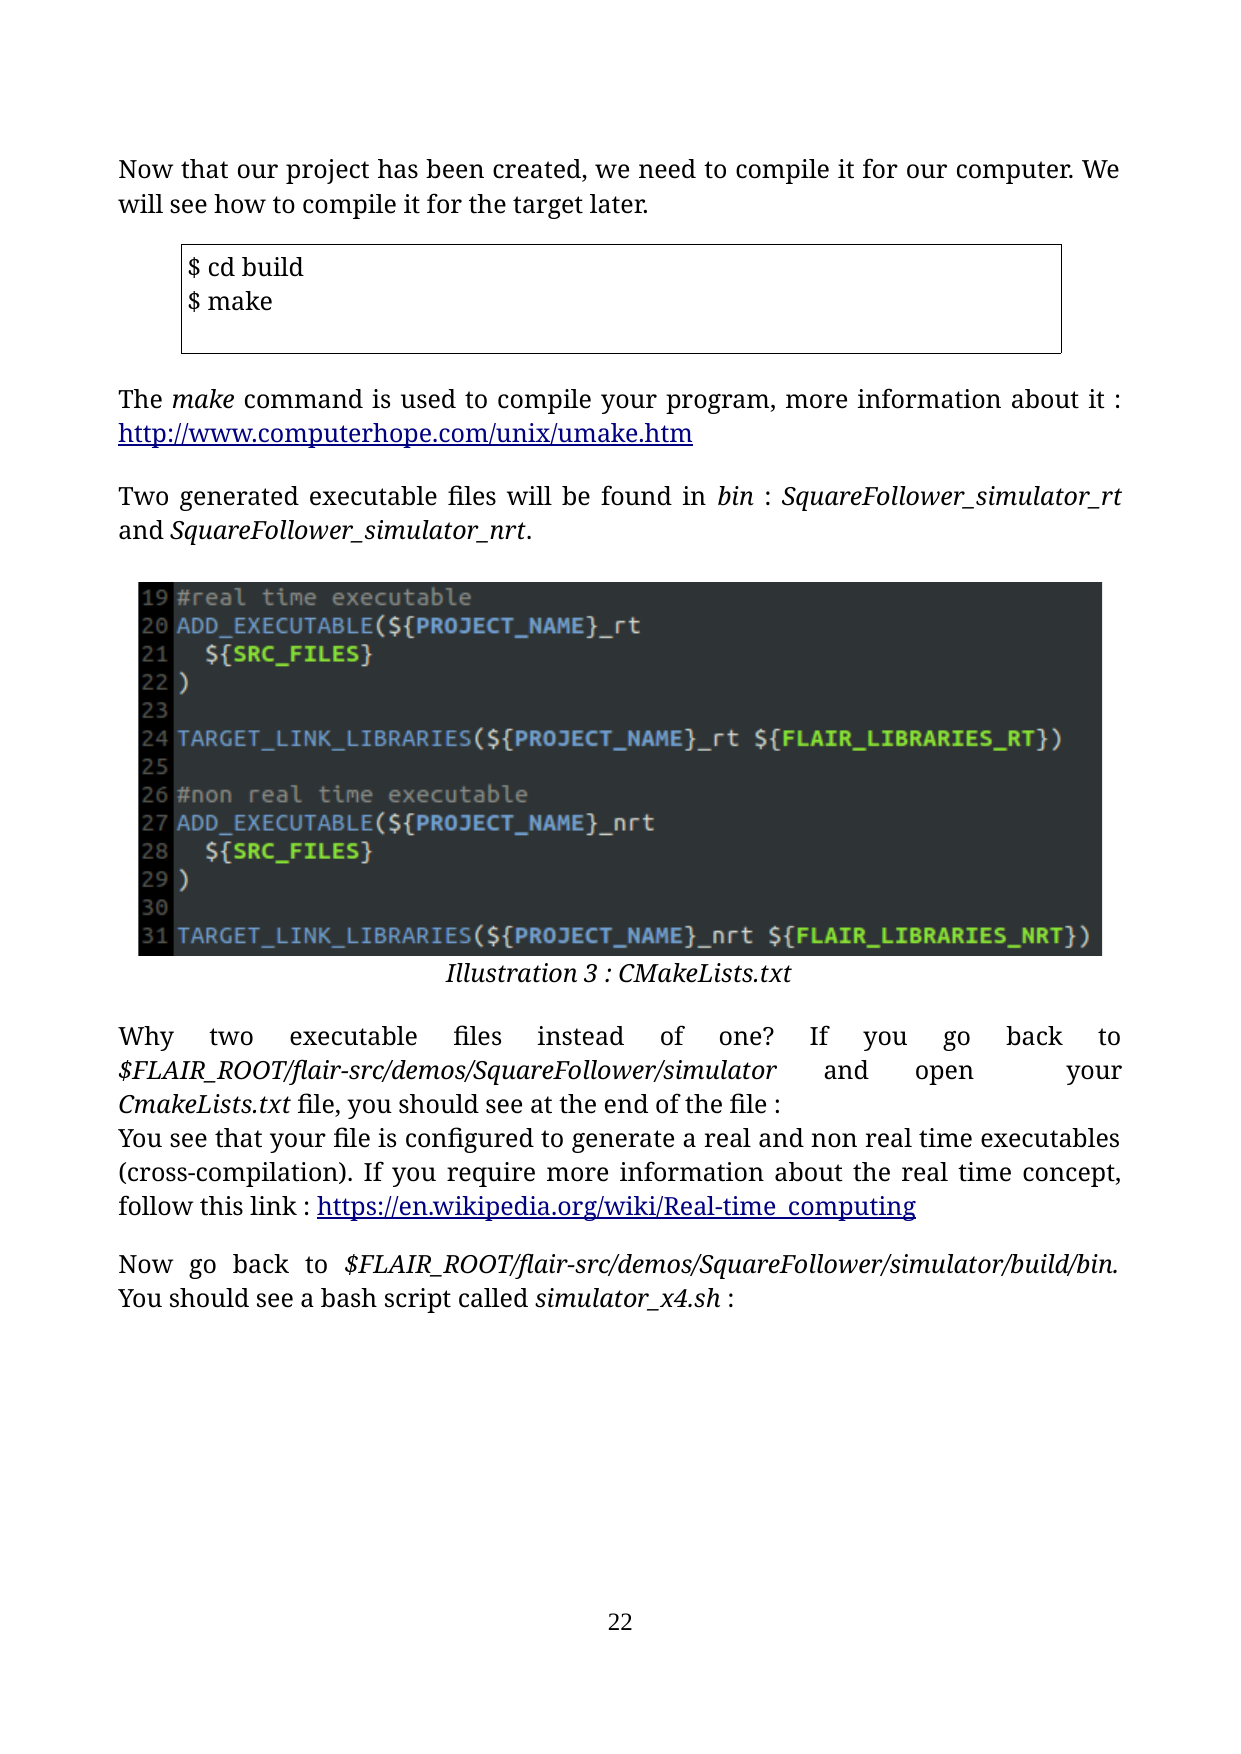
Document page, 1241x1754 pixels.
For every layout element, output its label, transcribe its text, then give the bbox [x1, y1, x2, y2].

picture [138, 582, 1103, 956]
table_header $ cd build $ make [182, 245, 1061, 353]
text Illustration 3 : CMakeLists.txt [138, 956, 1102, 990]
text Now go back to $FLAIR_ROOT/flair-src/demos/SquareFollower/simulator/build/bin. You should see a bash script called simulator_x4.sh : [118, 1246, 1122, 1314]
text Two generated executable files will be found in bin : SquareFollower_simulator_rt and SquareFollower_simulator_nrt. [118, 478, 1122, 546]
text Why two executable files instead of one? If you go back to $FLAIR_ROOT/flair-src/demos/SquareFollower/simulator and open your CmakeLists.txt file, you should see at the end of the file : [118, 1018, 1122, 1121]
text You see that your file is configured to generate a real and non real time executables (cross-compilation). If you require more information about the real time concept, follow this link : https://en.wikipedia.org/wiki/Real-time_computing [118, 1121, 1122, 1223]
text Now that our project has been created, we need to compile it for our computer. We will see how to compile it for the target later. [118, 118, 1122, 220]
text The make command is used to compile your program, more information about it : http://www.computerhope.com/unix/umake.htm [118, 382, 1122, 450]
